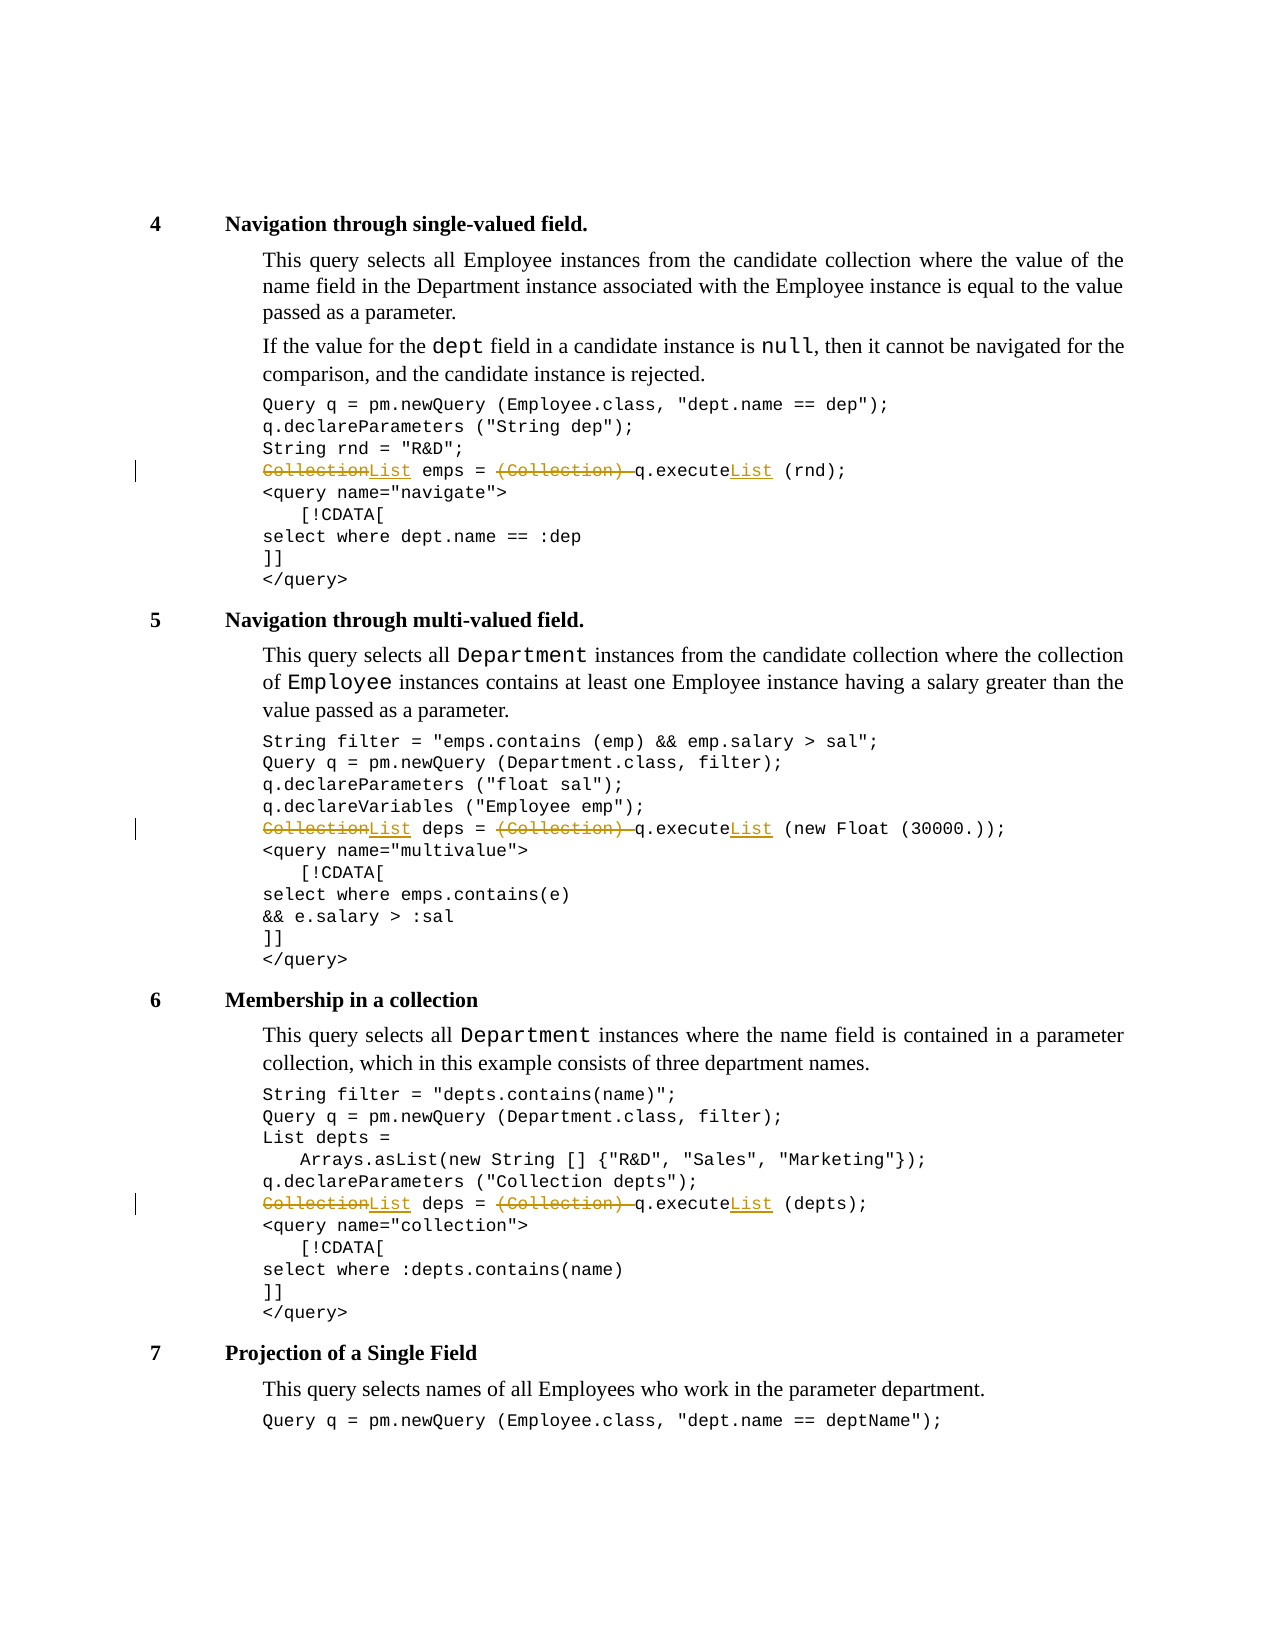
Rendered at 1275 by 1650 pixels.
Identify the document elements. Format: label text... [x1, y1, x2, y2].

text This query selects names of all Employees who work in the parameter department. [262, 1375, 1125, 1401]
text List emps = q.executeList (rnd); [262, 460, 1125, 482]
text This query selects all Department instances where the name field is contained in a parameter collection, which in this example consists of three department names. [262, 1022, 1125, 1075]
text <query name="navigate"> [262, 482, 1125, 504]
text If the value for the dept field in a candidate instance is null, then it cannot be navigated for the comparison, and the candidate instance is rejected. [262, 333, 1125, 386]
text Query q = pm.newQuery (Department.class, filter); [262, 752, 1125, 774]
text ]] [262, 927, 1125, 949]
text </query> [262, 1302, 1125, 1324]
text Query q = pm.newQuery (Employee.class, "dept.name == dep"); [262, 394, 1125, 416]
text && e.salary > :sal [262, 906, 1125, 927]
text ]] [262, 1280, 1125, 1302]
text Arrays.asList(new String [] {"R&D", "Sales", "Marketing"}); [262, 1149, 1125, 1171]
text List deps = q.executeList (new Float (30000.)); [262, 818, 1125, 840]
text </query> [262, 569, 1125, 591]
text List deps = q.executeList (depts); [262, 1193, 1125, 1215]
subtitle Navigation through multi-valued field. [150, 606, 1125, 632]
text Query q = pm.newQuery (Department.class, filter); [262, 1105, 1125, 1127]
text This query selects all Employee instances from the candidate collection where the value of the name field in the Department instance associated with the Employee instance is equal to the value passed as a parameter. [262, 246, 1125, 324]
text [!CDATA[ [262, 862, 1125, 884]
text This query selects all Department instances from the candidate collection where the collection of Employee instances contains at least one Employee instance having a salary greater than the value passed as a parameter. [262, 642, 1125, 722]
text select where emps.contains(e) [262, 884, 1125, 906]
text <query name="collection"> [262, 1215, 1125, 1237]
text select where :depts.contains(name) [262, 1258, 1125, 1280]
text Query q = pm.newQuery (Employee.class, "dept.name == deptName"); [262, 1409, 1125, 1431]
text [!CDATA[ [262, 504, 1125, 526]
text String filter = "emps.contains (emp) && emp.salary > sal"; [262, 731, 1125, 752]
subtitle Projection of a Single Field [150, 1339, 1125, 1365]
text q.declareParameters ("float sal"); [262, 774, 1125, 796]
text String filter = "depts.contains(name)"; [262, 1083, 1125, 1105]
text ]] [262, 547, 1125, 569]
text List depts = [262, 1127, 1125, 1149]
text q.declareVariables ("Employee emp"); [262, 796, 1125, 818]
text q.declareParameters ("String dep"); [262, 416, 1125, 438]
text <query name="multivalue"> [262, 840, 1125, 862]
subtitle Membership in a collection [150, 986, 1125, 1012]
text [!CDATA[ [262, 1237, 1125, 1258]
text String rnd = "R&D"; [262, 438, 1125, 460]
text q.declareParameters ("Collection depts"); [262, 1171, 1125, 1193]
text select where dept.name == :dep [262, 526, 1125, 547]
text </query> [262, 949, 1125, 971]
subtitle Navigation through single-valued field. [150, 210, 1125, 236]
